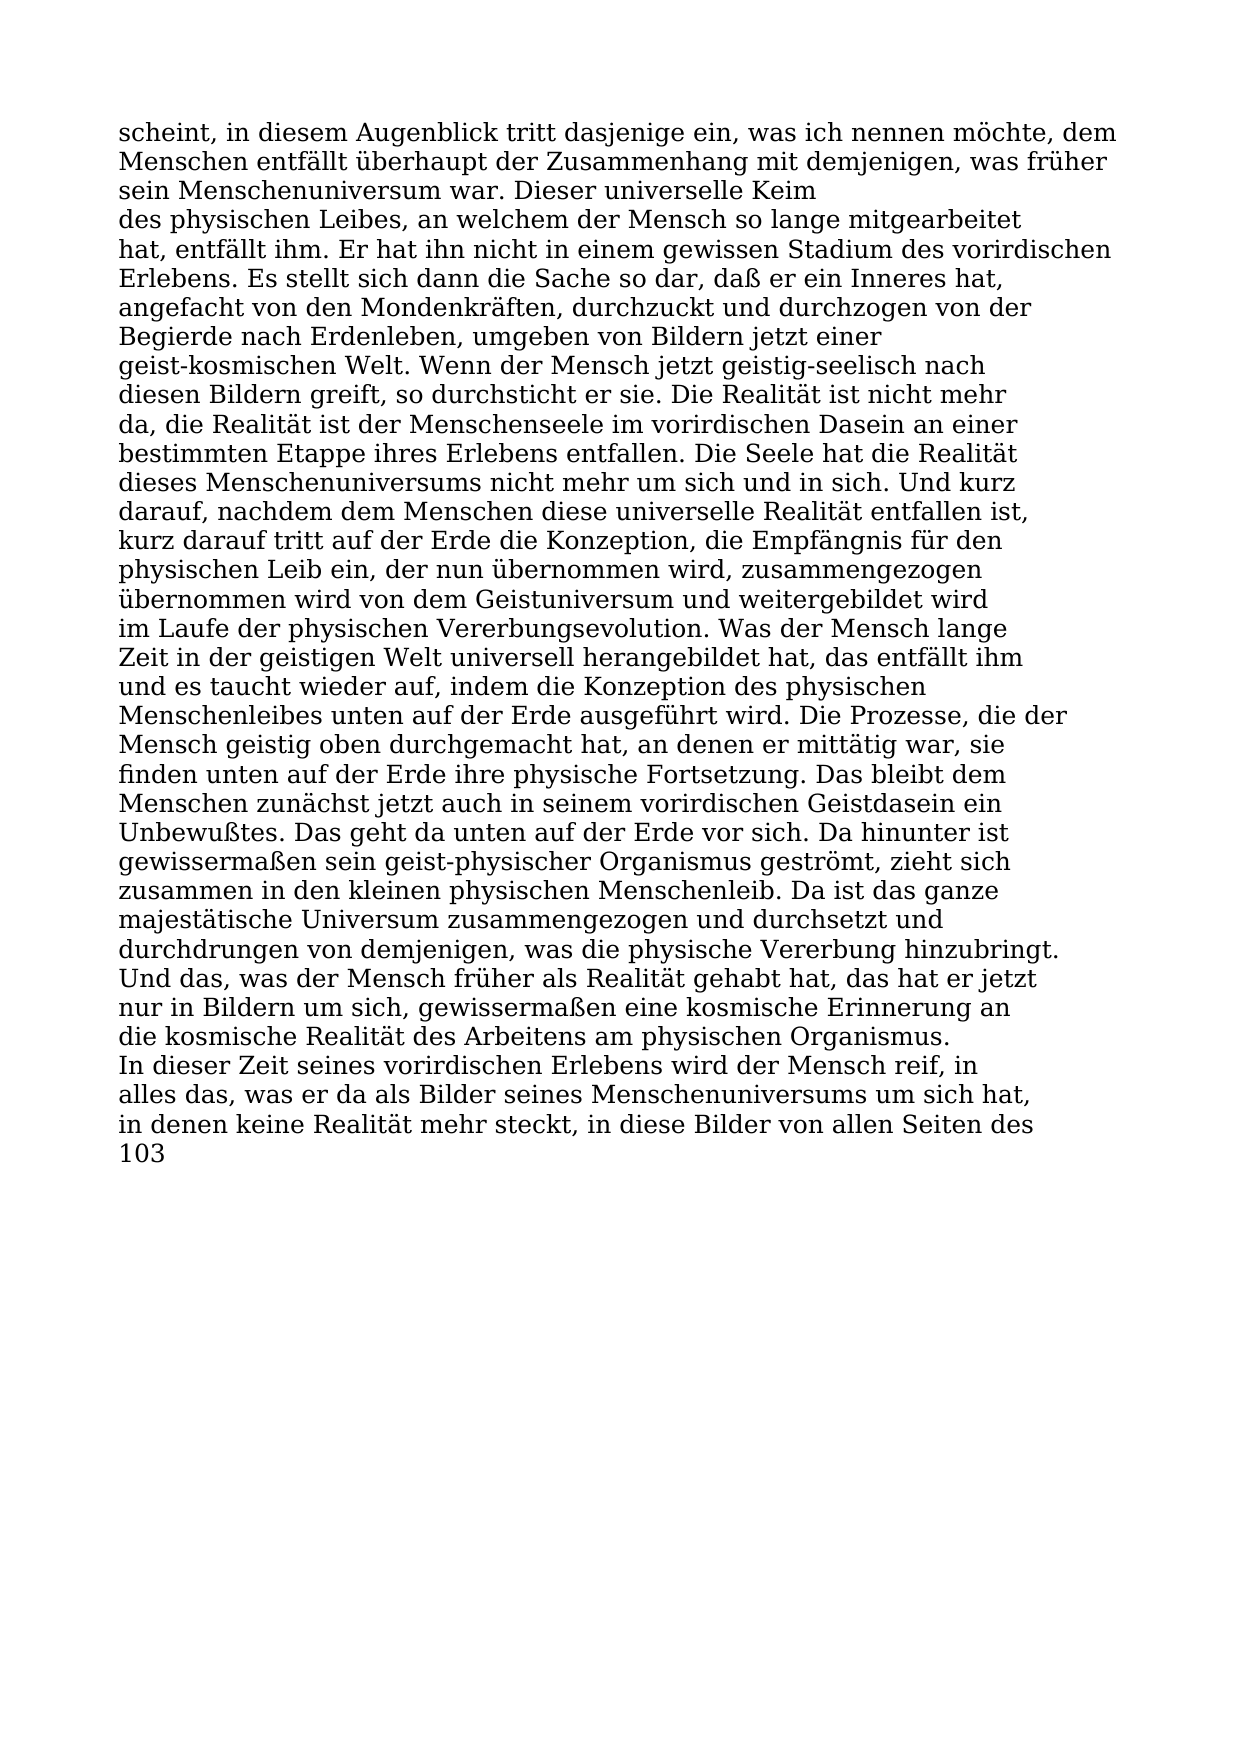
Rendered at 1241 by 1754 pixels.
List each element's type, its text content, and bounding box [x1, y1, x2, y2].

text scheint, in diesem Augenblick tritt dasjenige ein, was ich nennen möchte, dem Menschen entfällt überhaupt der Zusammenhang mit demjenigen, was früher sein Menschenuniversum war. Dieser universelle Keim [118, 118, 1122, 206]
text zusammen in den kleinen physischen Menschenleib. Da ist das ganze [118, 876, 1122, 906]
text diesen Bildern greift, so durchsticht er sie. Die Realität ist nicht mehr [118, 381, 1122, 410]
text majestätische Universum zusammengezogen und durchsetzt und durchdrungen von demjenigen, was die physische Vererbung hinzubringt. [118, 906, 1122, 964]
text und es taucht wieder auf, indem die Konzeption des physischen Menschenleibes unten auf der Erde ausgeführt wird. Die Prozesse, die der [118, 672, 1122, 731]
text Mensch geistig oben durchgemacht hat, an denen er mittätig war, sie [118, 731, 1122, 760]
text dieses Menschenuniversums nicht mehr um sich und in sich. Und kurz [118, 468, 1122, 497]
text da, die Realität ist der Menschenseele im vorirdischen Dasein an einer [118, 410, 1122, 439]
text physischen Leib ein, der nun übernommen wird, zusammengezogen [118, 556, 1122, 585]
text Unbewußtes. Das geht da unten auf der Erde vor sich. Da hinunter ist [118, 818, 1122, 847]
text Und das, was der Mensch früher als Realität gehabt hat, das hat er jetzt [118, 964, 1122, 993]
text 103 [118, 1139, 1122, 1168]
text kurz darauf tritt auf der Erde die Konzeption, die Empfängnis für den [118, 526, 1122, 556]
text alles das, was er da als Bilder seines Menschenuniversums um sich hat, [118, 1081, 1122, 1110]
text in denen keine Realität mehr steckt, in diese Bilder von allen Seiten des [118, 1110, 1122, 1139]
text geist-kosmischen Welt. Wenn der Mensch jetzt geistig-seelisch nach [118, 351, 1122, 381]
text In dieser Zeit seines vorirdischen Erlebens wird der Mensch reif, in [118, 1051, 1122, 1081]
text Zeit in der geistigen Welt universell herangebildet hat, das entfällt ihm [118, 643, 1122, 672]
text übernommen wird von dem Geistuniversum und weitergebildet wird [118, 585, 1122, 614]
text finden unten auf der Erde ihre physische Fortsetzung. Das bleibt dem [118, 760, 1122, 789]
text darauf, nachdem dem Menschen diese universelle Realität entfallen ist, [118, 497, 1122, 526]
text bestimmten Etappe ihres Erlebens entfallen. Die Seele hat die Realität [118, 439, 1122, 468]
text nur in Bildern um sich, gewissermaßen eine kosmische Erinnerung an [118, 993, 1122, 1022]
text des physischen Leibes, an welchem der Mensch so lange mitgearbeitet [118, 206, 1122, 235]
text gewissermaßen sein geist-physischer Organismus geströmt, zieht sich [118, 847, 1122, 876]
text die kosmische Realität des Arbeitens am physischen Organismus. [118, 1022, 1122, 1051]
text im Laufe der physischen Vererbungsevolution. Was der Mensch lange [118, 614, 1122, 643]
text hat, entfällt ihm. Er hat ihn nicht in einem gewissen Stadium des vorirdischen Erlebens. Es stellt sich dann die Sache so dar, daß er ein Inneres hat, angefacht von den Mondenkräften, durchzuckt und durchzogen von der Begierde nach Erdenleben, umgeben von Bildern jetzt einer [118, 235, 1122, 351]
text Menschen zunächst jetzt auch in seinem vorirdischen Geistdasein ein [118, 789, 1122, 818]
